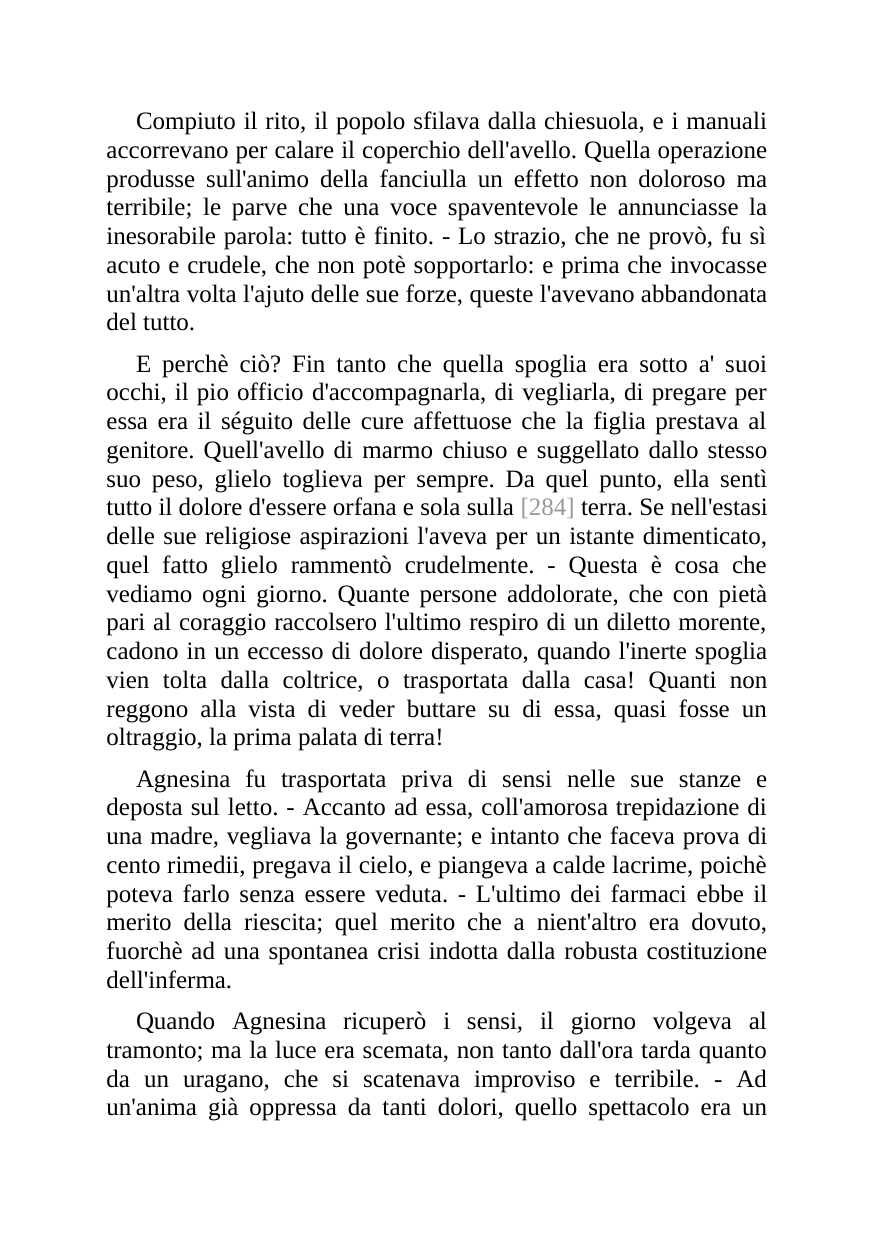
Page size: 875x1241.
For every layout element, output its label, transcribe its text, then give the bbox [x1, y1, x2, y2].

text Agnesina fu trasportata priva di sensi nelle sue stanze e deposta sul letto. - Accanto ad essa, coll'amorosa trepidazione di una madre, vegliava la governante; e intanto che faceva prova di cento rimedii, pregava il cielo, e piangeva a calde lacrime, poichè poteva farlo senza essere veduta. - L'ultimo dei farmaci ebbe il merito della riescita; quel merito che a nient'altro era dovuto, fuorchè ad una spontanea crisi indotta dalla robusta costituzione dell'inferma. [106, 764, 768, 994]
text E perchè ciò? Fin tanto che quella spoglia era sotto a' suoi occhi, il pio officio d'accompagnarla, di vegliarla, di pregare per essa era il séguito delle cure affettuose che la figlia prestava al genitore. Quell'avello di marmo chiuso e suggellato dallo stesso suo peso, glielo toglieva per sempre. Da quel punto, ella sentì tutto il dolore d'essere orfana e sola sulla [284] terra. Se nell'estasi delle sue religiose aspirazioni l'aveva per un istante dimenticato, quel fatto glielo rammentò crudelmente. - Questa è cosa che vediamo ogni giorno. Quante persone addolorate, che con pietà pari al coraggio raccolsero l'ultimo respiro di un diletto morente, cadono in un eccesso di dolore disperato, quando l'inerte spoglia vien tolta dalla coltrice, o trasportata dalla casa! Quanti non reggono alla vista di veder buttare su di essa, quasi fosse un oltraggio, la prima palata di terra! [106, 349, 768, 751]
text Quando Agnesina ricuperò i sensi, il giorno volgeva al tramonto; ma la luce era scemata, non tanto dall'ora tarda quanto da un uragano, che si scatenava improviso e terribile. - Ad un'anima già oppressa da tanti dolori, quello spettacolo era un [106, 1006, 768, 1121]
text Compiuto il rito, il popolo sfilava dalla chiesuola, e i manuali accorrevano per calare il coperchio dell'avello. Quella operazione produsse sull'animo della fanciulla un effetto non doloroso ma terribile; le parve che una voce spaventevole le annunciasse la inesorabile parola: tutto è finito. - Lo strazio, che ne provò, fu sì acuto e crudele, che non potè sopportarlo: e prima che invocasse un'altra volta l'ajuto delle sue forze, queste l'avevano abbandonata del tutto. [106, 106, 768, 336]
